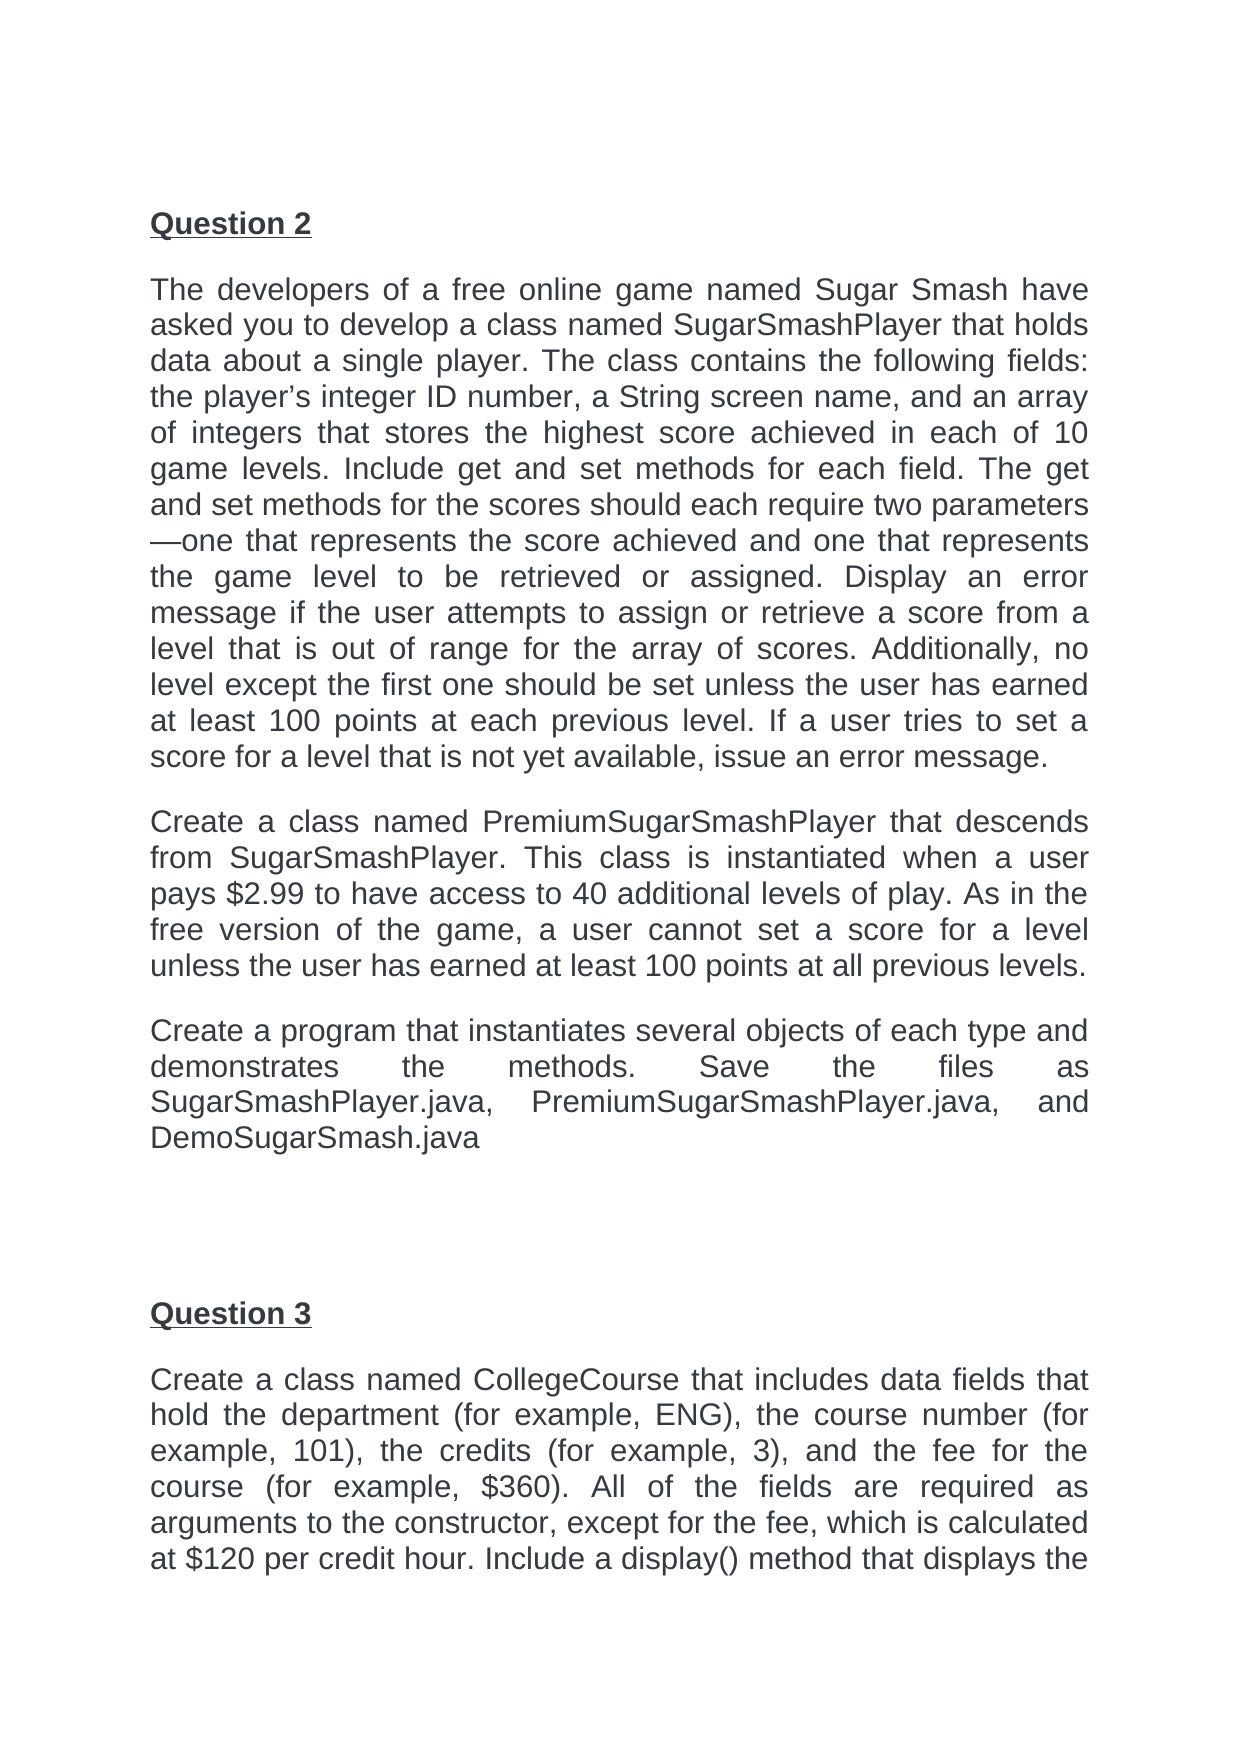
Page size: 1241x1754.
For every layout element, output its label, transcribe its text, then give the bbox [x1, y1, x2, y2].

text Create a class named CollegeCourse that includes data fields that hold the department (for example, ENG), the course number (for example, 101), the credits (for example, 3), and the fee for the course (for example, $360). All of the fields are required as arguments to the constructor, except for the fee, which is calculated at $120 per credit hour. Include a display() method that displays the [150, 1361, 1090, 1576]
text Question 3 [150, 1295, 1090, 1331]
text Create a program that instantiates several objects of each type and demonstrates the methods. Save the files as SugarSmashPlayer.java, PremiumSugarSmashPlayer.java, and DemoSugarSmash.java [150, 1012, 1090, 1155]
text Create a class named PremiumSugarSmashPlayer that descends from SugarSmashPlayer. This class is instantiated when a user pays $2.99 to have access to 40 additional levels of play. As in the free version of the game, a user cannot set a score for a level unless the user has earned at least 100 points at all previous levels. [150, 803, 1090, 982]
text The developers of a free online game named Sugar Smash have asked you to develop a class named SugarSmashPlayer that holds data about a single player. The class contains the following fields: the player’s integer ID number, a String screen name, and an array of integers that stores the highest score achieved in each of 10 game levels. Include get and set methods for each field. The get and set methods for the scores should each require two parameters—one that represents the score achieved and one that represents the game level to be retrieved or assigned. Display an error message if the user attempts to assign or retrieve a score from a level that is out of range for the array of scores. Additionally, no level except the first one should be set unless the user has earned at least 100 points at each previous level. If a user tries to set a score for a level that is not yet available, issue an error message. [150, 271, 1090, 774]
text Question 2 [150, 205, 1090, 241]
